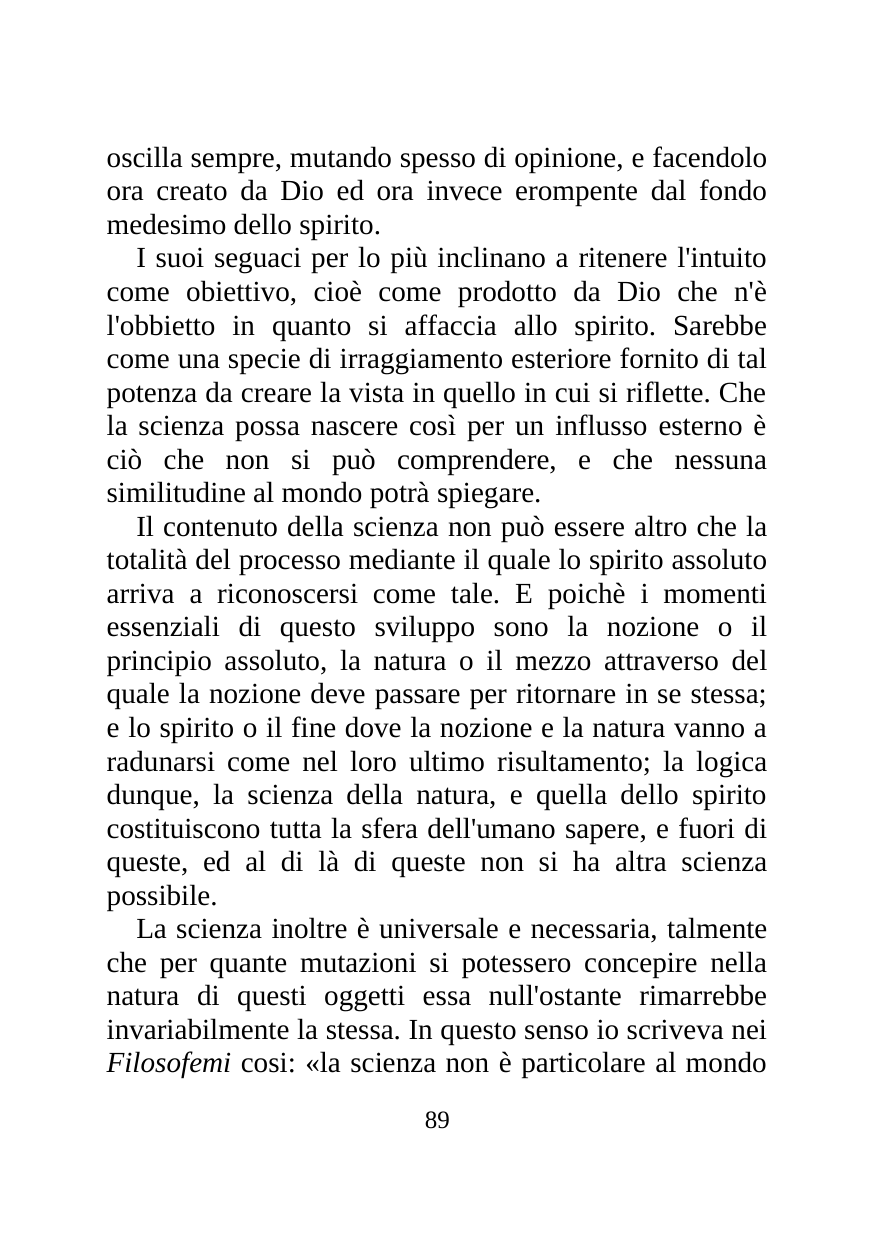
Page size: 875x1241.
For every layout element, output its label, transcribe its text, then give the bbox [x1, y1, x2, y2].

text I suoi seguaci per lo più inclinano a ritenere l'intuito come obiettivo, cioè come prodotto da Dio che n'è l'obbietto in quanto si affaccia allo spirito. Sarebbe come una specie di irraggiamento esteriore fornito di tal potenza da creare la vista in quello in cui si riflette. Che la scienza possa nascere così per un influsso esterno è ciò che non si può comprendere, e che nessuna similitudine al mondo potrà spiegare. [106, 241, 768, 509]
text La scienza inoltre è universale e necessaria, talmente che per quante mutazioni si potessero concepire nella natura di questi oggetti essa null'ostante rimarrebbe invariabilmente la stessa. In questo senso io scriveva nei Filosofemi cosi: «la scienza non è particolare al mondo [106, 911, 768, 1079]
text Il contenuto della scienza non può essere altro che la totalità del processo mediante il quale lo spirito assoluto arriva a riconoscersi come tale. E poichè i momenti essenziali di questo sviluppo sono la nozione o il principio assoluto, la natura o il mezzo attraverso del quale la nozione deve passare per ritornare in se stessa; e lo spirito o il fine dove la nozione e la natura vanno a radunarsi come nel loro ultimo risultamento; la logica dunque, la scienza della natura, e quella dello spirito costituiscono tutta la sfera dell'umano sapere, e fuori di queste, ed al di là di queste non si ha altra scienza possibile. [106, 509, 768, 911]
text oscilla sempre, mutando spesso di opinione, e facendolo ora creato da Dio ed ora invece erompente dal fondo medesimo dello spirito. [106, 140, 768, 241]
